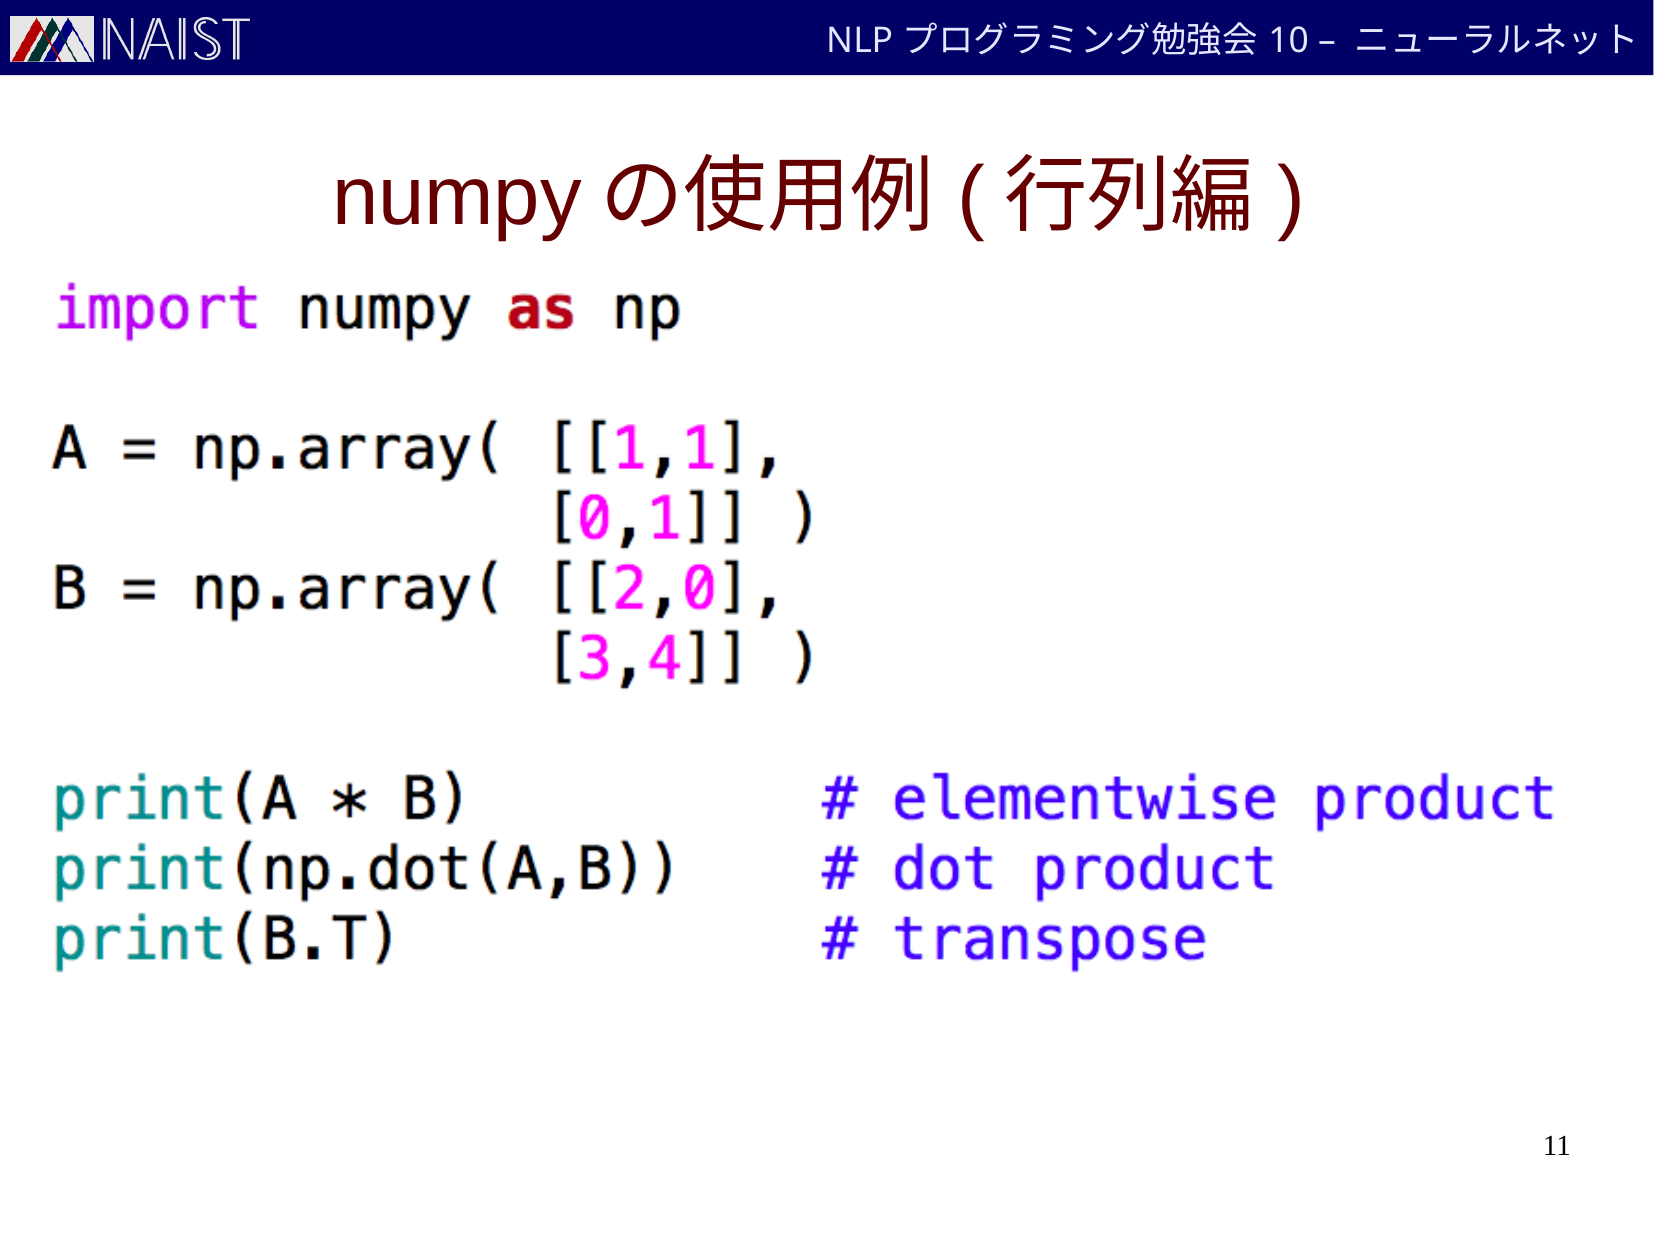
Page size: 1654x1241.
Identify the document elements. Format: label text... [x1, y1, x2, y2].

picture [39, 268, 1587, 991]
picture [102, 17, 251, 60]
picture [10, 16, 94, 62]
title numpyの使用例(行列編) [75, 92, 1564, 268]
